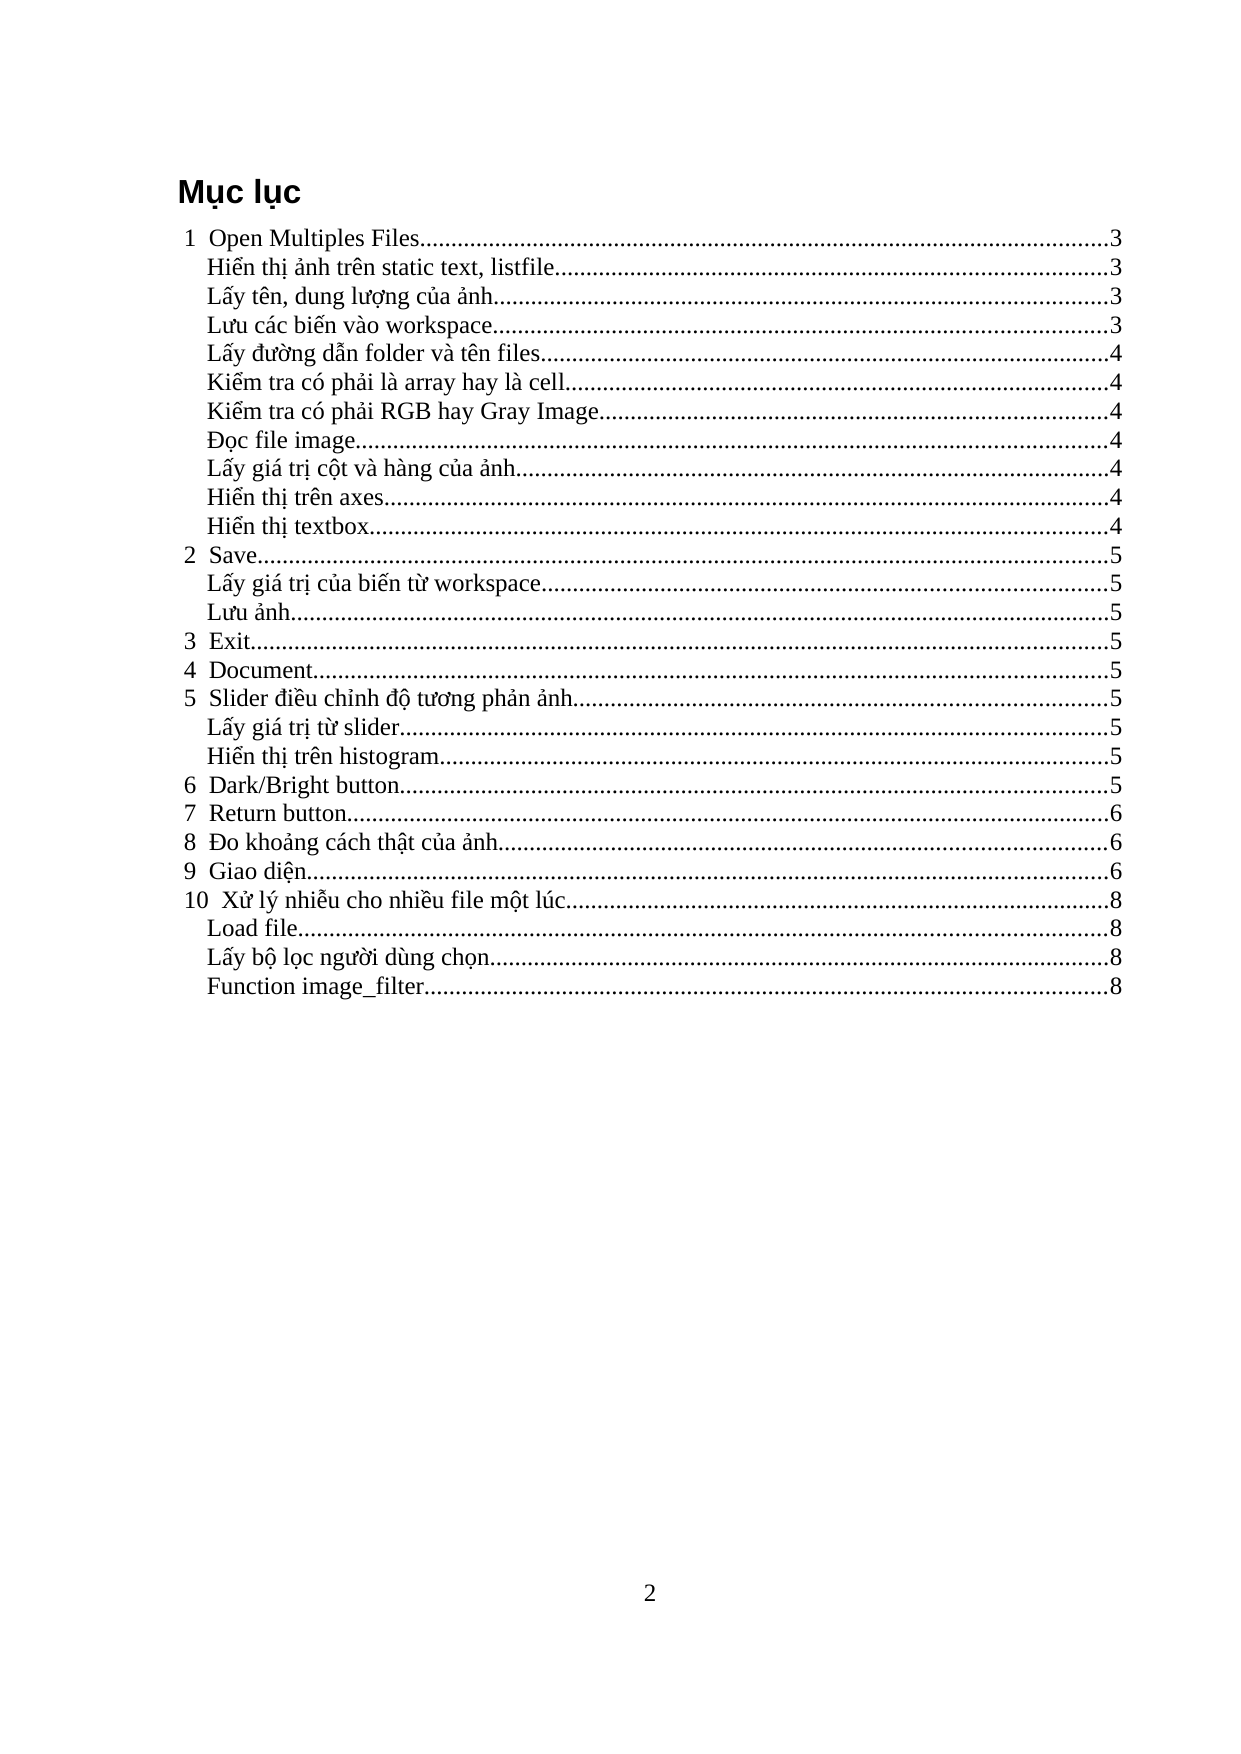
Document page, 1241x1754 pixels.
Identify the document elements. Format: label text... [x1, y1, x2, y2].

text 8 Đo khoảng cách thật của ảnh 6 [177, 827, 1122, 856]
text Hiển thị textbox 4 [207, 511, 1122, 540]
text Lấy giá trị của biến từ workspace 5 [207, 568, 1122, 597]
text Hiển thị trên axes 4 [207, 482, 1122, 511]
text 9 Giao diện 6 [177, 856, 1122, 885]
text Function image_filter 8 [207, 971, 1122, 1000]
text Kiểm tra có phải RGB hay Gray Image 4 [207, 396, 1122, 425]
text Lấy giá trị từ slider 5 [207, 712, 1122, 741]
text Lấy giá trị cột và hàng của ảnh. 4 [207, 453, 1122, 482]
text Kiểm tra có phải là array hay là cell 4 [207, 367, 1122, 396]
text Hiển thị trên histogram 5 [207, 741, 1122, 770]
text Lấy bộ lọc người dùng chọn 8 [207, 942, 1122, 971]
text 10 Xử lý nhiễu cho nhiều file một lúc 8 [177, 885, 1122, 913]
text Hiển thị ảnh trên static text, listfile. 3 [207, 252, 1122, 281]
text 6 Dark/Bright button 5 [177, 770, 1122, 798]
text 2 Save 5 [177, 540, 1122, 568]
text Lấy đường dẫn folder và tên files 4 [207, 338, 1122, 367]
text 4 Document 5 [177, 655, 1122, 683]
text Lưu ảnh 5 [207, 597, 1122, 626]
subtitle Mục lục [177, 173, 1122, 211]
text 7 Return button 6 [177, 798, 1122, 827]
text Load file 8 [207, 913, 1122, 942]
text 5 Slider điều chỉnh độ tương phản ảnh 5 [177, 683, 1122, 712]
text 1 Open Multiples Files 3 [177, 223, 1122, 252]
text Lấy tên, dung lượng của ảnh. 3 [207, 281, 1122, 310]
text 3 Exit 5 [177, 626, 1122, 655]
text Lưu các biến vào workspace 3 [207, 310, 1122, 338]
text Đọc file image 4 [207, 425, 1122, 453]
